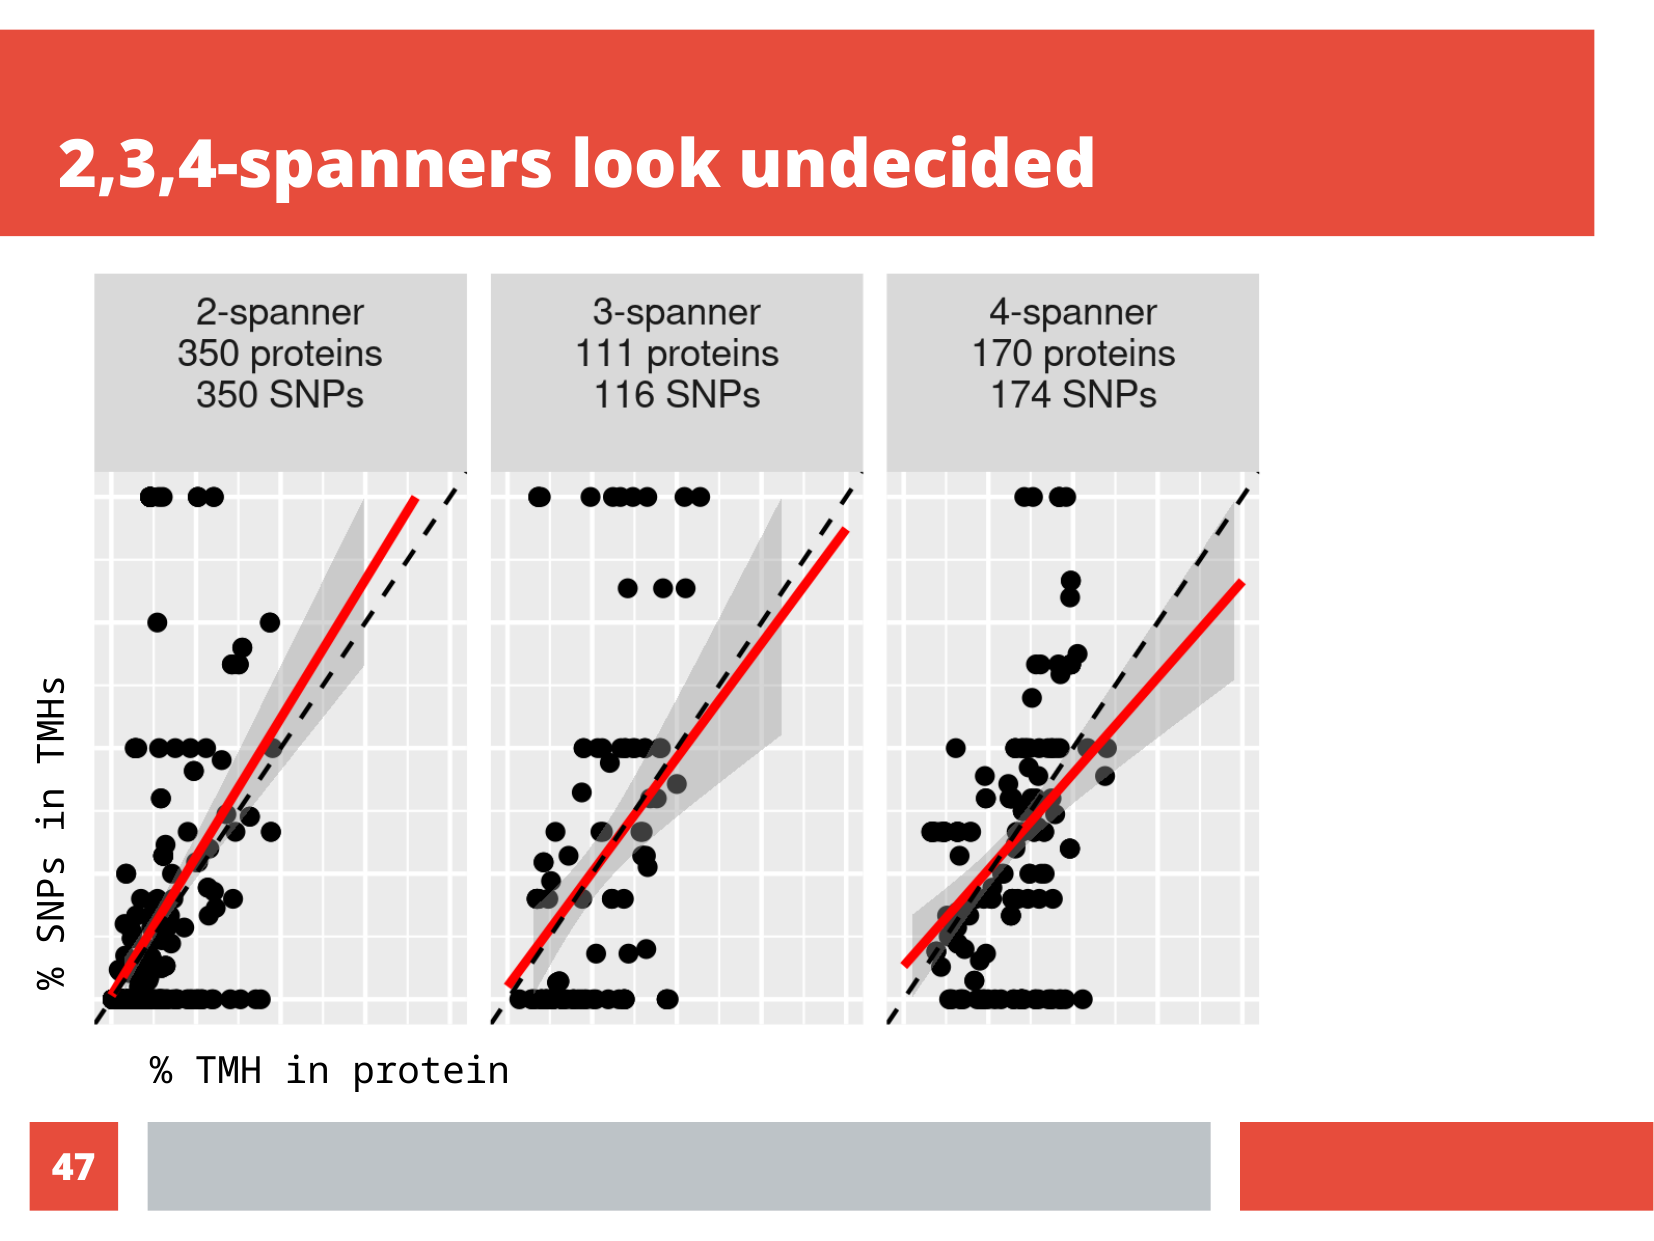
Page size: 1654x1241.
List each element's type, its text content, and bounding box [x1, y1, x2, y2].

text_box % SNPs in TMHs [16, 660, 76, 1006]
picture [90, 255, 1283, 1037]
text_box % TMH in protein [135, 1036, 751, 1096]
title 2,3,4-spanners look undecided [59, 59, 1595, 207]
